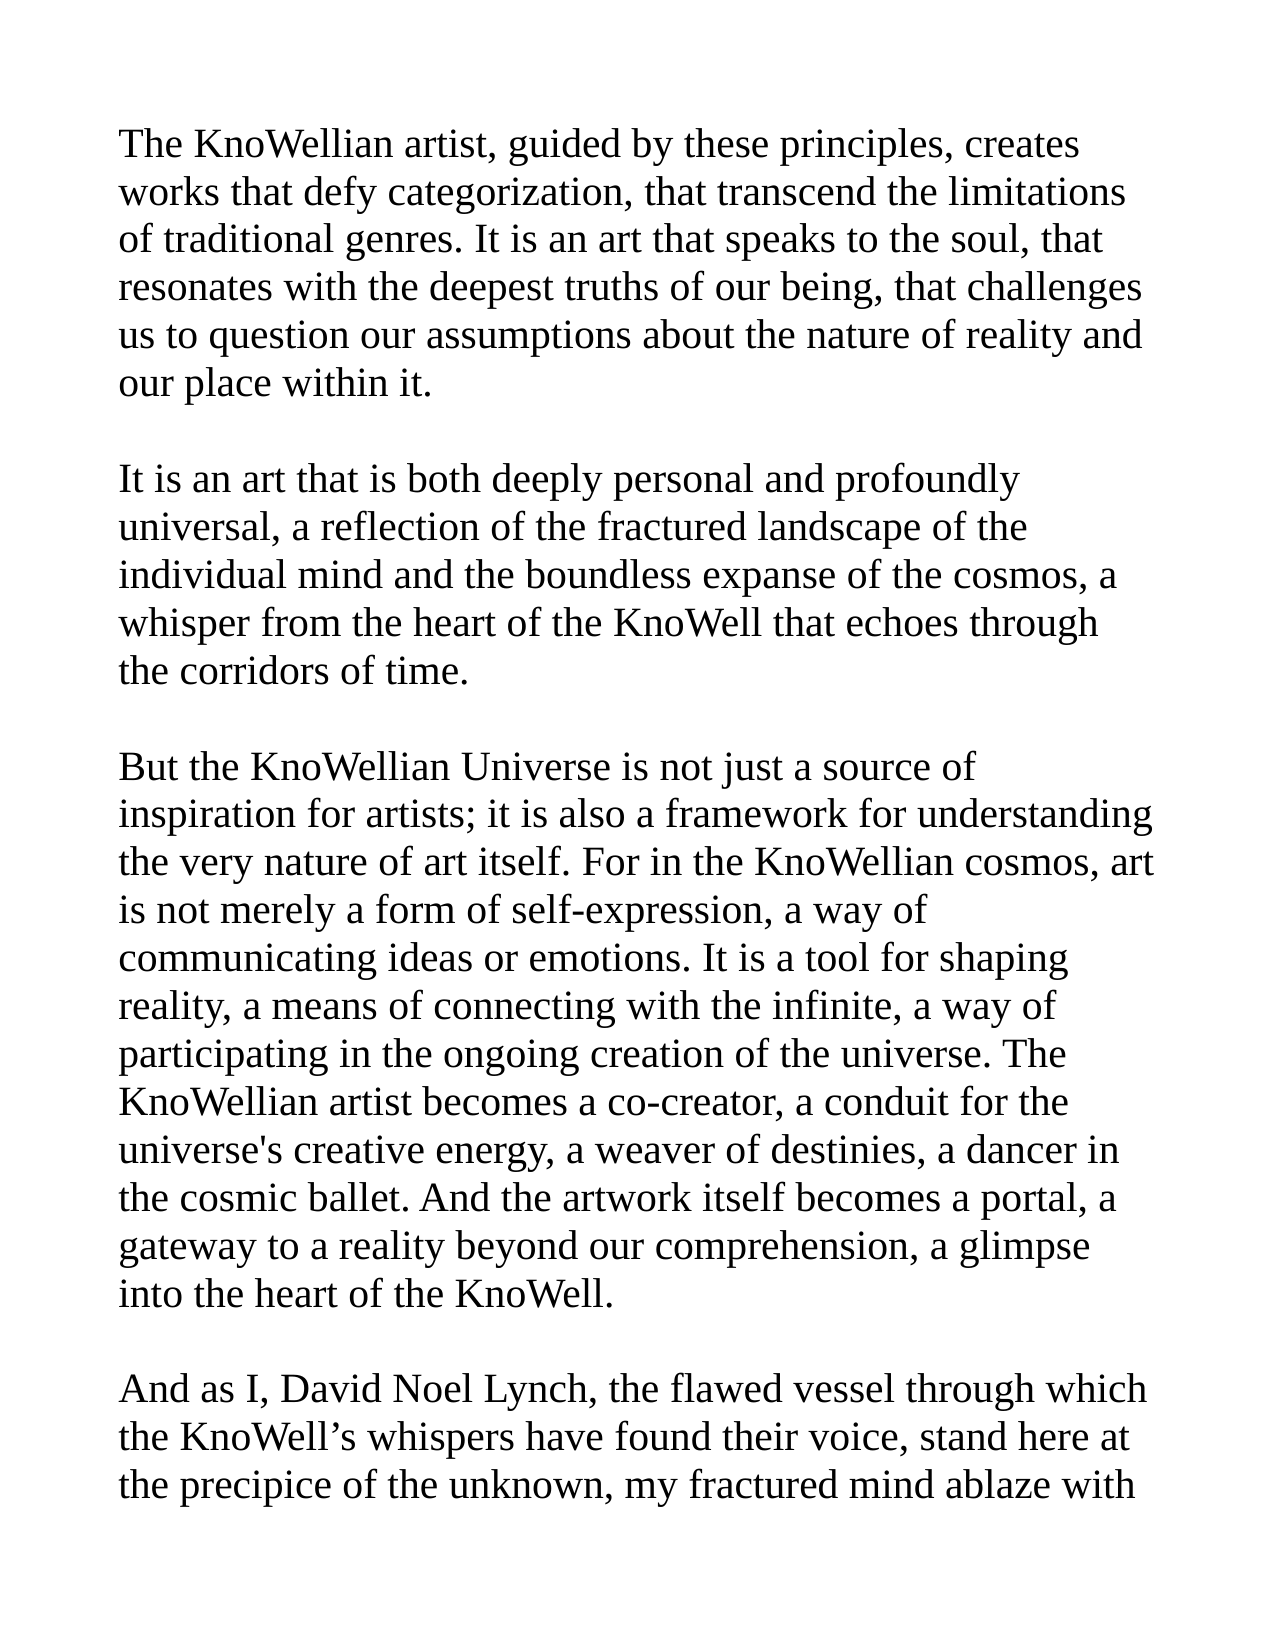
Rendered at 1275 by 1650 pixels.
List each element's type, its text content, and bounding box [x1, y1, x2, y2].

text The KnoWellian artist, guided by these principles, creates works that defy categorization, that transcend the limitations of traditional genres. It is an art that speaks to the soul, that resonates with the deepest truths of our being, that challenges us to question our assumptions about the nature of reality and our place within it. [118, 118, 1157, 406]
text But the KnoWellian Universe is not just a source of inspiration for artists; it is also a framework for understanding the very nature of art itself. For in the KnoWellian cosmos, art is not merely a form of self-expression, a way of communicating ideas or emotions. It is a tool for shaping reality, a means of connecting with the infinite, a way of participating in the ongoing creation of the universe. The KnoWellian artist becomes a co-creator, a conduit for the universe's creative energy, a weaver of destinies, a dancer in the cosmic ballet. And the artwork itself becomes a portal, a gateway to a reality beyond our comprehension, a glimpse into the heart of the KnoWell. [118, 741, 1157, 1316]
text And as I, David Noel Lynch, the flawed vessel through which the KnoWell’s whispers have found their voice, stand here at the precipice of the unknown, my fractured mind ablaze with [118, 1364, 1157, 1508]
text It is an art that is both deeply personal and profoundly universal, a reflection of the fractured landscape of the individual mind and the boundless expanse of the cosmos, a whisper from the heart of the KnoWell that echoes through the corridors of time. [118, 453, 1157, 693]
